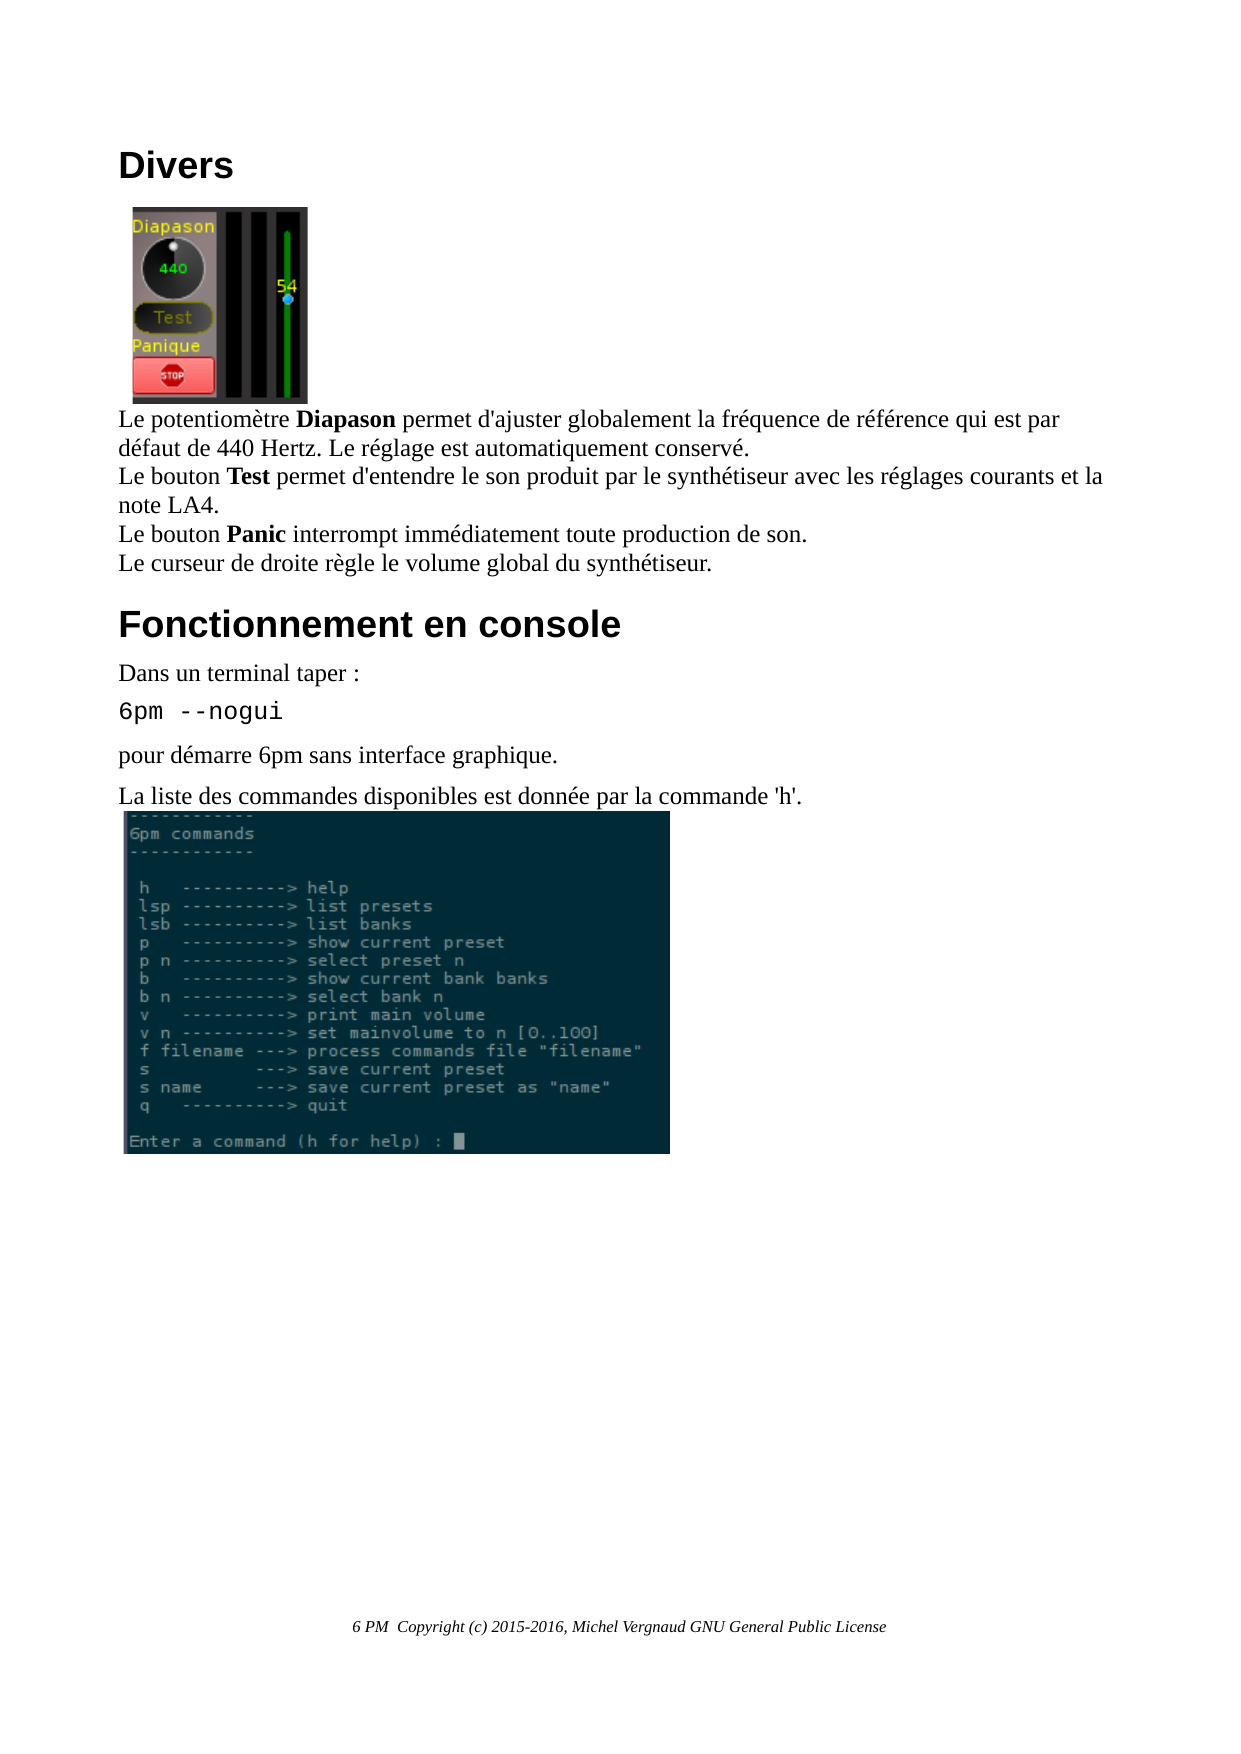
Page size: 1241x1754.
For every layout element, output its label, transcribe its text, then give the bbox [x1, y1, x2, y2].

text Dans un terminal taper : [118, 658, 1122, 686]
picture [340, 1066, 348, 1074]
picture [466, 1066, 474, 1074]
picture [309, 1030, 317, 1038]
picture [529, 1027, 539, 1038]
picture [465, 1028, 472, 1038]
picture [393, 1048, 400, 1056]
subtitle Fonctionnement en console [118, 601, 1122, 645]
picture [425, 1082, 429, 1092]
picture [308, 917, 313, 929]
picture [383, 1066, 390, 1074]
picture [308, 899, 314, 911]
picture [141, 1012, 149, 1020]
picture [278, 1135, 286, 1146]
picture [403, 958, 411, 965]
picture [236, 1048, 243, 1056]
picture [455, 958, 464, 965]
picture [457, 940, 464, 947]
picture [140, 940, 149, 950]
picture [445, 1085, 453, 1095]
picture [498, 1048, 505, 1056]
picture [340, 1139, 349, 1146]
picture [320, 1066, 328, 1074]
picture [340, 885, 349, 896]
picture [497, 972, 536, 984]
picture [308, 881, 327, 893]
picture [457, 1085, 464, 1092]
picture [497, 1030, 506, 1038]
picture [383, 940, 390, 947]
picture [140, 972, 149, 984]
picture [309, 994, 317, 1002]
picture [330, 1067, 337, 1074]
picture [393, 1030, 400, 1038]
picture [445, 972, 453, 984]
picture [329, 1028, 336, 1038]
picture [308, 1012, 317, 1022]
picture [309, 1085, 317, 1092]
picture [488, 1044, 495, 1056]
picture [288, 1103, 296, 1109]
picture [477, 940, 495, 947]
picture [141, 1103, 149, 1113]
picture [403, 1012, 412, 1020]
text 6pm --nogui [118, 699, 1122, 727]
picture [394, 958, 401, 965]
picture [140, 990, 149, 1002]
picture [393, 903, 411, 911]
picture [214, 1139, 220, 1146]
picture [455, 1012, 485, 1020]
picture [394, 976, 401, 983]
picture [320, 1048, 327, 1056]
picture [308, 1135, 317, 1146]
picture [173, 1139, 180, 1146]
picture [383, 976, 390, 983]
picture [331, 1135, 336, 1146]
picture [236, 827, 254, 839]
picture [466, 940, 474, 947]
picture [289, 976, 296, 982]
picture [519, 1026, 523, 1039]
picture [540, 976, 548, 984]
picture [320, 1012, 327, 1020]
picture [394, 1085, 401, 1092]
picture [403, 1044, 474, 1056]
picture [434, 1012, 443, 1020]
picture [140, 958, 149, 968]
picture [309, 958, 317, 965]
picture [350, 991, 367, 1002]
picture [299, 1136, 303, 1148]
picture [152, 903, 170, 914]
picture [330, 903, 338, 911]
picture [425, 1012, 432, 1020]
picture [123, 811, 127, 1154]
picture [162, 1139, 170, 1146]
picture [288, 1085, 297, 1091]
picture [570, 1044, 577, 1056]
picture [519, 1085, 537, 1092]
picture [371, 1067, 380, 1074]
picture [403, 1139, 411, 1149]
picture [142, 1030, 148, 1038]
picture [130, 1136, 156, 1146]
picture [152, 918, 170, 929]
picture [330, 922, 338, 929]
picture [140, 881, 149, 893]
picture [288, 904, 297, 910]
picture [414, 901, 419, 911]
picture [413, 1026, 420, 1038]
picture [571, 1027, 591, 1038]
picture [319, 1030, 328, 1038]
picture [403, 1066, 422, 1074]
picture [329, 881, 336, 893]
text pour démarre 6pm sans interface graphique. [118, 740, 1122, 768]
picture [445, 940, 453, 950]
picture [183, 831, 212, 839]
picture [340, 1012, 349, 1020]
text Le potentiomètre Diapason permet d'ajuster globalement la fréquence de référence qui est par défaut de 440 Hertz. Le réglage est automatiquement conservé. [118, 199, 1122, 461]
subtitle Divers [118, 143, 1122, 187]
picture [434, 994, 443, 1002]
picture [350, 1009, 357, 1020]
picture [330, 1048, 348, 1056]
picture [340, 994, 348, 1002]
picture [371, 1012, 391, 1020]
picture [288, 994, 296, 1000]
picture [331, 990, 335, 1002]
picture [507, 1044, 514, 1056]
picture [403, 940, 422, 947]
picture [394, 940, 401, 947]
picture [161, 958, 170, 965]
picture [350, 1030, 370, 1038]
picture [454, 1133, 464, 1149]
picture [288, 1030, 297, 1036]
picture [382, 1030, 391, 1038]
picture [340, 901, 345, 911]
picture [320, 903, 326, 911]
picture [561, 1027, 568, 1038]
picture [132, 207, 308, 404]
picture [309, 972, 350, 984]
picture [382, 990, 420, 1002]
picture [361, 1085, 367, 1092]
picture [309, 936, 349, 947]
picture [352, 1139, 359, 1146]
picture [424, 1030, 453, 1038]
picture [497, 1064, 503, 1074]
picture [444, 1008, 451, 1020]
picture [603, 1048, 632, 1056]
picture [319, 958, 327, 965]
picture [141, 1044, 149, 1056]
picture [371, 940, 380, 947]
picture [371, 1085, 380, 1092]
picture [372, 1030, 379, 1038]
picture [561, 1048, 568, 1056]
picture [551, 1044, 558, 1056]
picture [330, 1012, 337, 1020]
picture [457, 1066, 464, 1074]
picture [141, 1085, 149, 1092]
picture [373, 903, 380, 911]
picture [403, 973, 429, 984]
picture [466, 1085, 474, 1092]
picture [163, 1044, 170, 1056]
picture [403, 1085, 422, 1092]
picture [424, 958, 432, 965]
picture [215, 831, 233, 839]
picture [161, 1030, 170, 1038]
picture [308, 1048, 317, 1059]
picture [371, 976, 380, 984]
picture [393, 1012, 400, 1020]
picture [351, 1048, 369, 1056]
picture [257, 1139, 275, 1146]
picture [288, 940, 296, 946]
picture [518, 1048, 527, 1056]
picture [173, 1085, 201, 1092]
picture [140, 917, 145, 929]
picture [140, 899, 146, 911]
picture [130, 828, 160, 841]
picture [581, 1048, 600, 1056]
picture [340, 958, 348, 965]
picture [371, 1135, 390, 1146]
picture [309, 1066, 317, 1074]
picture [288, 1012, 296, 1018]
picture [225, 1139, 254, 1146]
picture [445, 1066, 453, 1077]
picture [194, 1139, 202, 1146]
picture [477, 1030, 485, 1038]
picture [173, 831, 180, 839]
picture [173, 1048, 180, 1056]
picture [320, 1085, 328, 1092]
picture [361, 903, 369, 914]
picture [361, 976, 368, 984]
picture [477, 1085, 495, 1092]
picture [372, 1048, 380, 1056]
text Le bouton Test permet d'entendre le son produit par le synthétiseur avec les réglages courants et la note LA4. [118, 461, 1122, 519]
picture [394, 1066, 401, 1074]
picture [477, 1066, 495, 1074]
picture [382, 903, 390, 911]
picture [319, 994, 327, 1002]
picture [403, 1030, 411, 1038]
text Le bouton Panic interrompt immédiatement toute production de son. [118, 519, 1122, 548]
picture [308, 1103, 328, 1113]
picture [382, 958, 390, 968]
picture [141, 1066, 149, 1074]
picture [403, 922, 411, 929]
picture [289, 958, 296, 964]
picture [414, 958, 422, 965]
picture [182, 1044, 189, 1056]
picture [424, 1064, 430, 1074]
picture [161, 1085, 170, 1092]
picture [361, 917, 400, 929]
picture [194, 1048, 212, 1056]
picture [424, 903, 432, 911]
text Le curseur de droite règle le volume global du synthétiseur. [118, 548, 1122, 576]
picture [560, 1085, 600, 1092]
picture [456, 972, 483, 984]
picture [288, 922, 296, 928]
picture [340, 1085, 348, 1092]
text La liste des commandes disponibles est donnée par la commande 'h'. [118, 781, 1122, 810]
picture [161, 994, 170, 1001]
picture [330, 1085, 337, 1092]
picture [361, 1066, 368, 1074]
picture [215, 1048, 233, 1056]
picture [383, 1085, 390, 1092]
